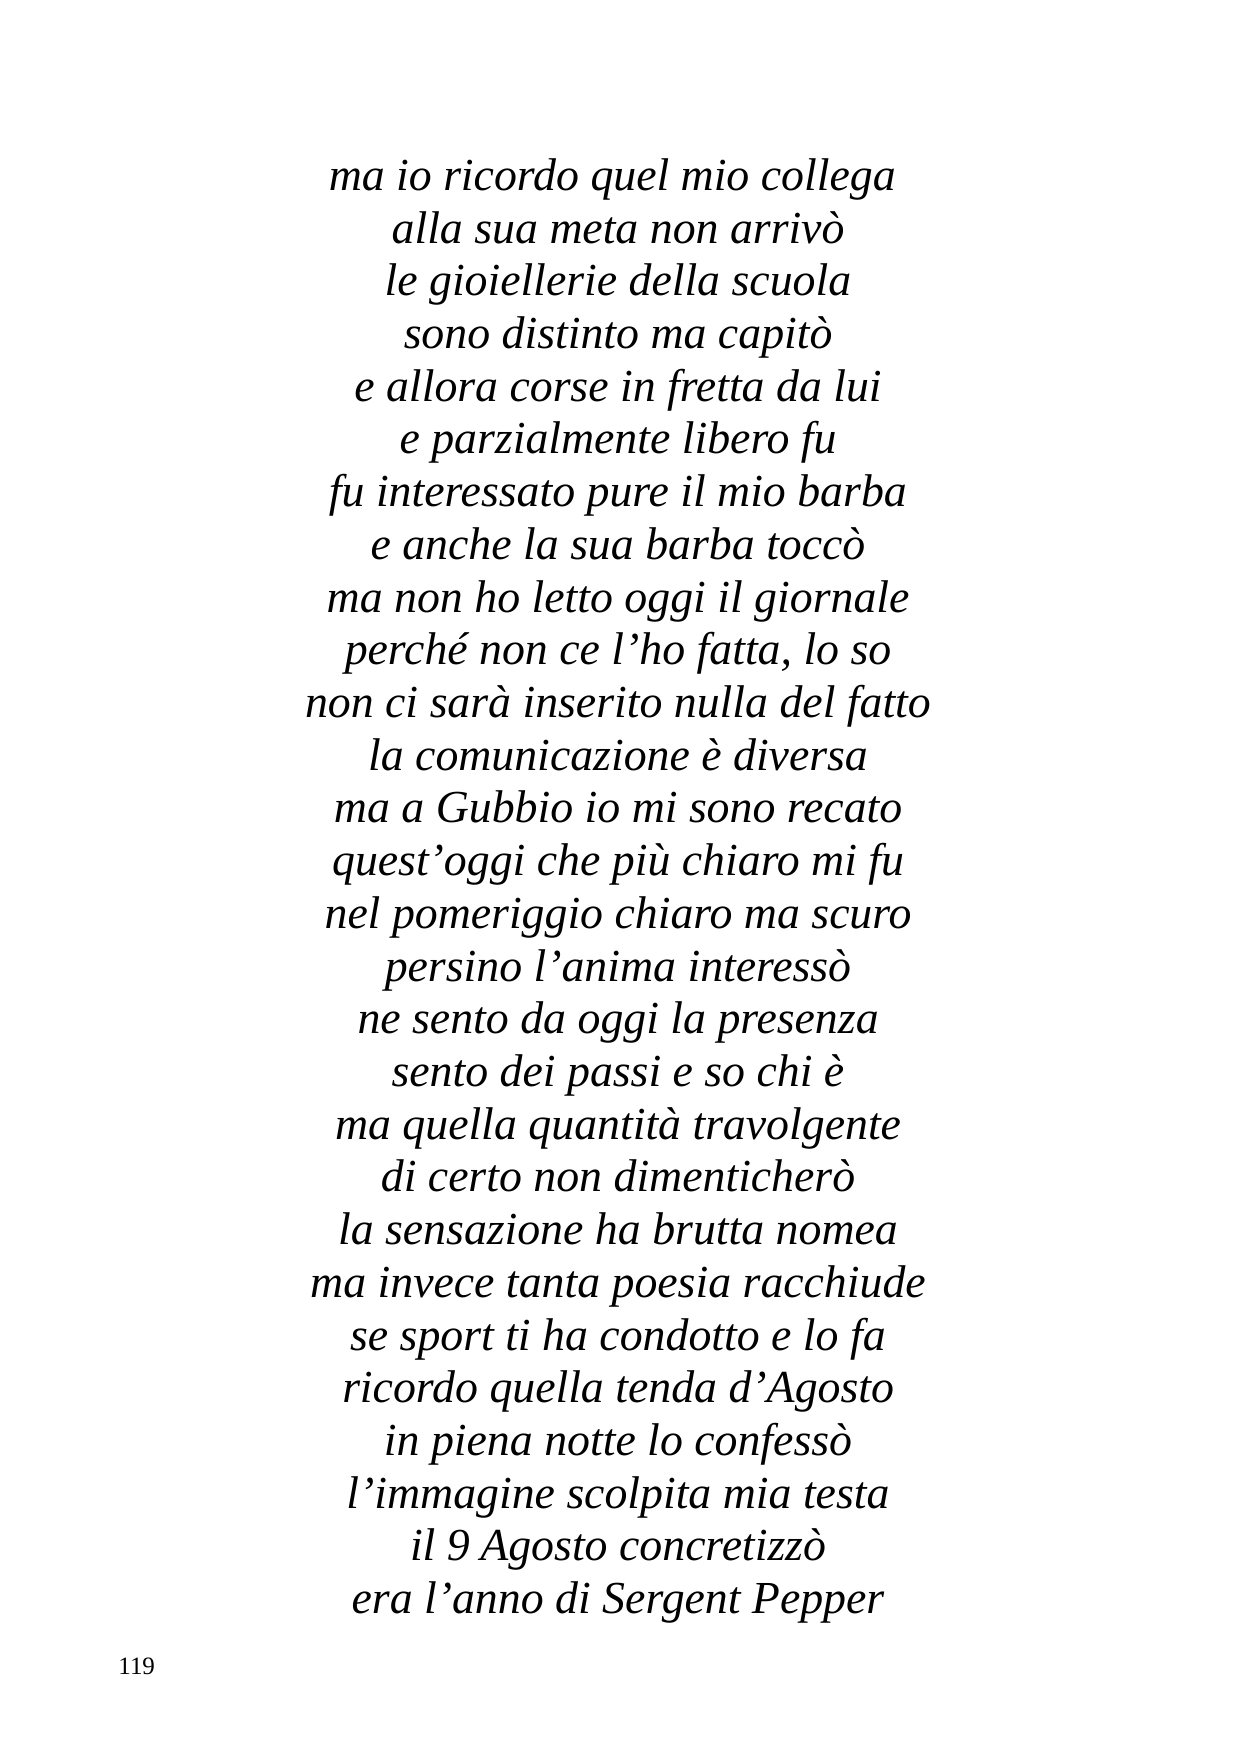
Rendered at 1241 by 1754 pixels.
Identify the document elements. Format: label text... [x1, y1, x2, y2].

text e anche la sua barba toccò [118, 517, 1122, 569]
text sono distinto ma capitò [118, 306, 1122, 358]
text ma invece tanta poesia racchiude [118, 1254, 1122, 1307]
text ricordo quella tenda d’Agosto [118, 1360, 1122, 1413]
text ne sento da oggi la presenza [118, 991, 1122, 1044]
text fu interessato pure il mio barba [118, 464, 1122, 517]
text ma non ho letto oggi il giornale [118, 569, 1122, 622]
text le gioiellerie della scuola [118, 253, 1122, 306]
text quest’oggi che più chiaro mi fu [118, 833, 1122, 886]
text perché non ce l’ho fatta, lo so [118, 622, 1122, 675]
text l’immagine scolpita mia testa [118, 1465, 1122, 1518]
text era l’anno di Sergent Pepper [118, 1571, 1122, 1623]
text sento dei passi e so chi è [118, 1044, 1122, 1096]
text la comunicazione è diversa [118, 727, 1122, 780]
text e allora corse in fretta da lui [118, 358, 1122, 411]
text alla sua meta non arrivò [118, 200, 1122, 253]
text se sport ti ha condotto e lo fa [118, 1307, 1122, 1360]
text nel pomeriggio chiaro ma scuro [118, 886, 1122, 938]
text ma a Gubbio io mi sono recato [118, 780, 1122, 833]
text ma quella quantità travolgente [118, 1096, 1122, 1149]
text persino l’anima interessò [118, 938, 1122, 991]
text di certo non dimenticherò [118, 1149, 1122, 1202]
text e parzialmente libero fu [118, 411, 1122, 464]
text ma io ricordo quel mio collega [118, 148, 1122, 200]
text non ci sarà inserito nulla del fatto [118, 675, 1122, 727]
text il 9 Agosto concretizzò [118, 1518, 1122, 1571]
text in piena notte lo confessò [118, 1413, 1122, 1465]
text la sensazione ha brutta nomea [118, 1202, 1122, 1254]
